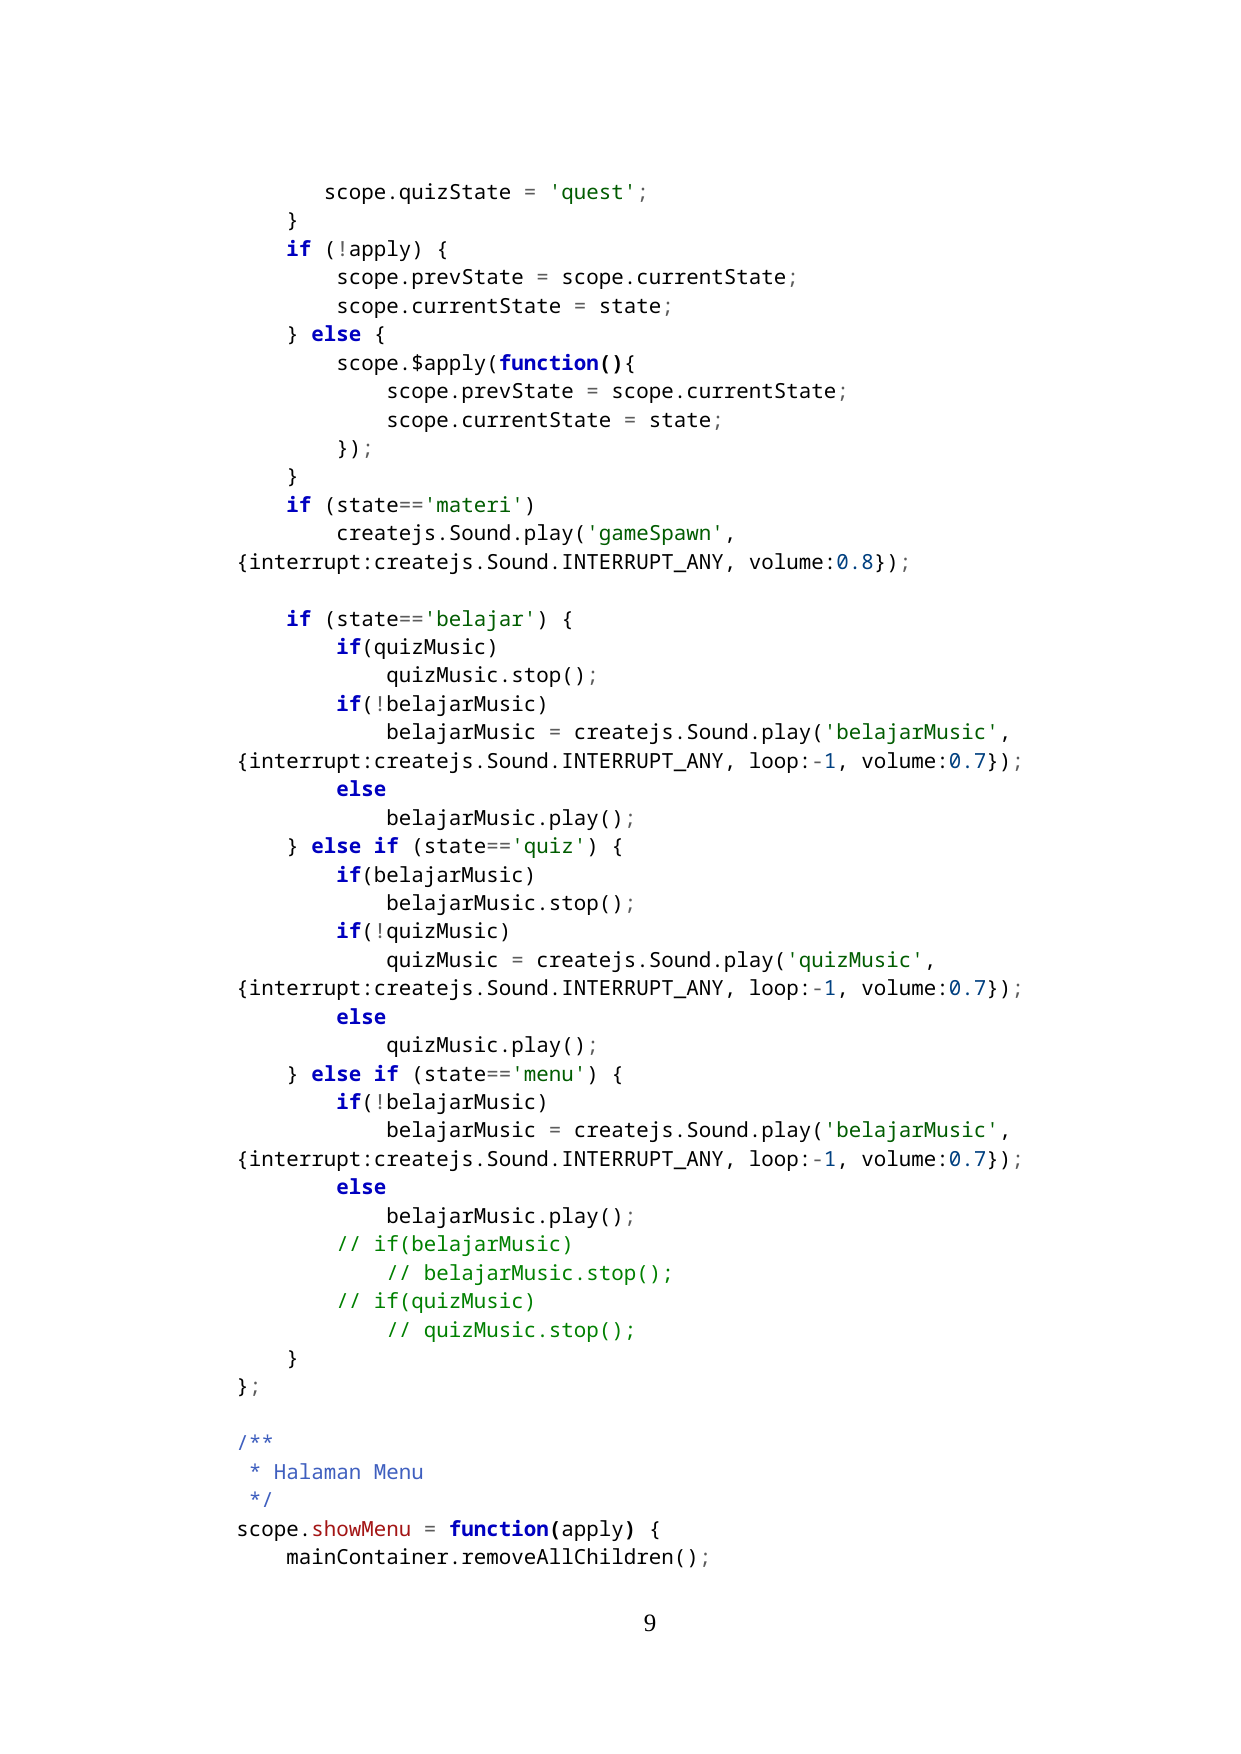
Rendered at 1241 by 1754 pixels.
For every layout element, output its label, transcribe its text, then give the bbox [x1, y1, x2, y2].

table_header scope.quizState = 'quest'; } if (!apply) { scope.prevState = scope.currentState; scope.currentState = state; } else { scope.$apply(function(){ scope.prevState = scope.currentState; scope.currentState = state; }); } if (state=='materi') createjs.Sound.play('gameSpawn', {interrupt:createjs.Sound.INTERRUPT_ANY, volume:0.8}); if (state=='belajar') { if(quizMusic) quizMusic.stop(); if(!belajarMusic) belajarMusic = createjs.Sound.play('belajarMusic', {interrupt:createjs.Sound.INTERRUPT_ANY, loop:-1, volume:0.7}); else belajarMusic.play(); } else if (state=='quiz') { if(belajarMusic) belajarMusic.stop(); if(!quizMusic) quizMusic = createjs.Sound.play('quizMusic', {interrupt:createjs.Sound.INTERRUPT_ANY, loop:-1, volume:0.7}); else quizMusic.play(); } else if (state=='menu') { if(!belajarMusic) belajarMusic = createjs.Sound.play('belajarMusic', {interrupt:createjs.Sound.INTERRUPT_ANY, loop:-1, volume:0.7}); else belajarMusic.play(); // if(belajarMusic) // belajarMusic.stop(); // if(quizMusic) // quizMusic.stop(); } }; /** * Halaman Menu */ scope.showMenu = function(apply) { mainContainer.removeAllChildren(); [236, 177, 1063, 1571]
